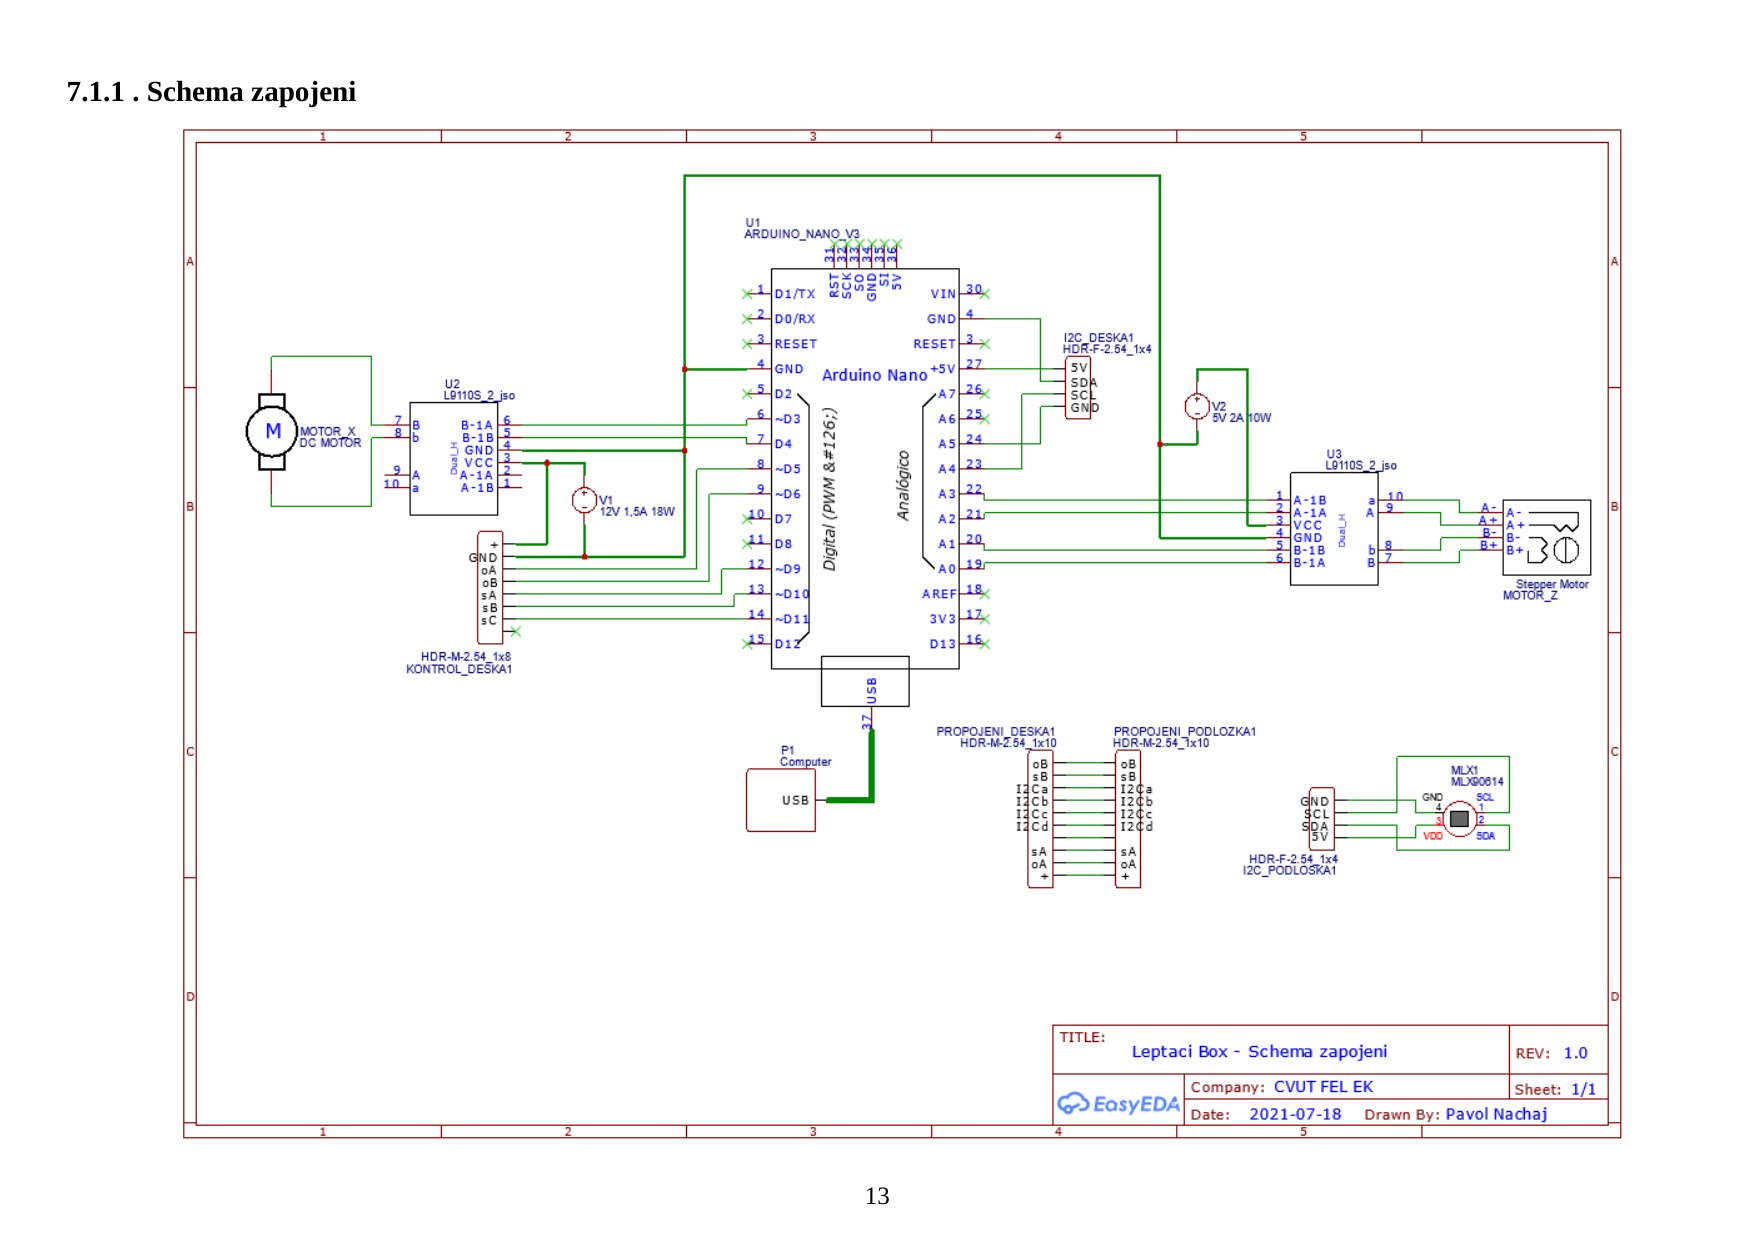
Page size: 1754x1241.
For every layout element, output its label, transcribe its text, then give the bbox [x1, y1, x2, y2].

picture [172, 117, 1634, 1151]
subtitle Schema zapojeni [59, 74, 1695, 107]
